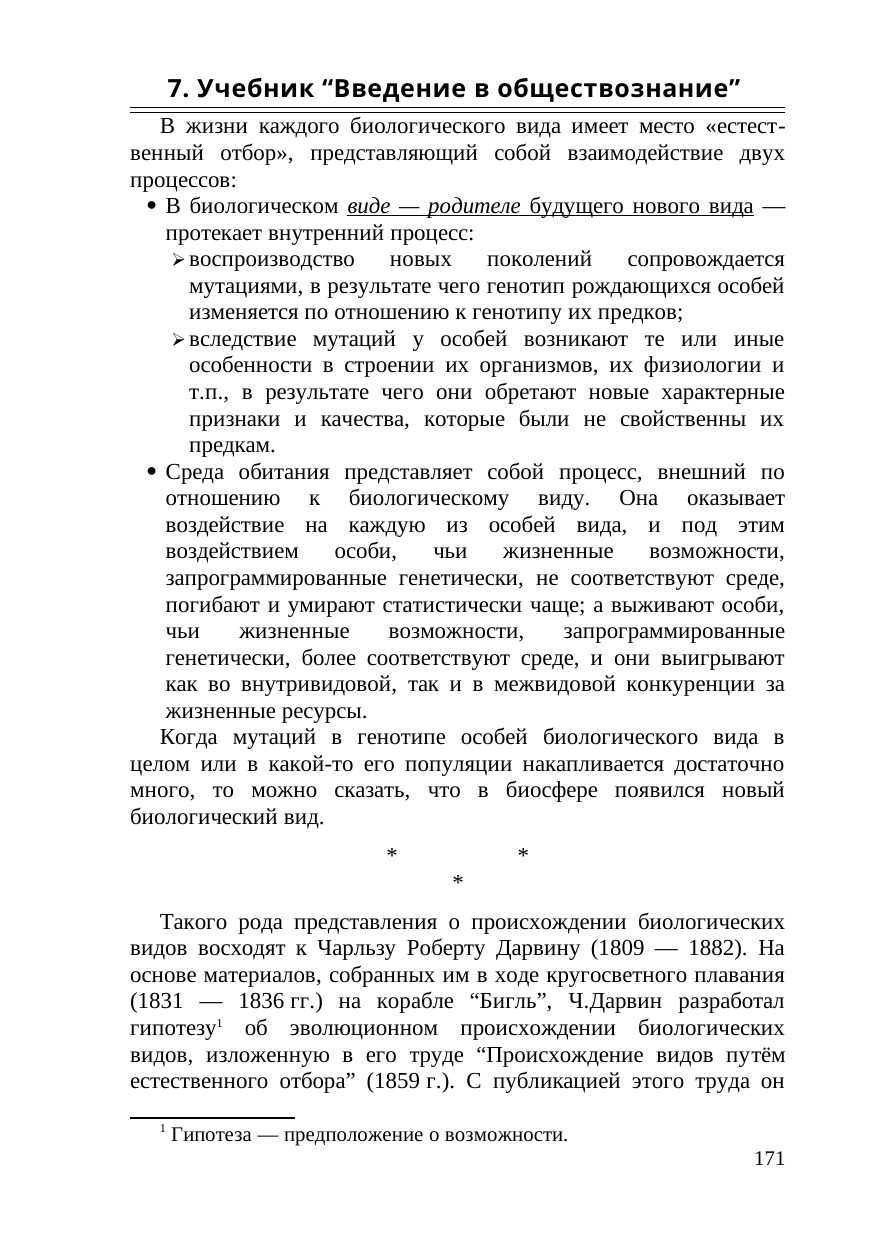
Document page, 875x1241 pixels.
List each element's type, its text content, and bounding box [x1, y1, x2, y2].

text Такого рода представления о происхождении биологических видов восходят к Чарльзу Роберту Дарвину (1809 — 1882). На основе материалов, собранных им в ходе кругосветного плавания (1831 — 1836 гг.) на корабле “Бигль”, Ч.Дарвин разработал гипотезу об эволюционном происхождении биологических видов, изложенную в его труде “Происхождение видов пу­тём естественного отбора” (1859 г.). С публикацией этого труда он [130, 908, 785, 1093]
list В биологическом виде — родителе будущего нового вида — протекает внутренний процесс: [148, 192, 785, 245]
text Гипотеза — предположение о возможности. [130, 1124, 785, 1145]
list Среда обитания представляет собой процесс, внешний по отношению к биологическому виду. Она оказывает воздействие на каждую из особей вида, и под этим воздействием особи, чьи жизненные возможности, запрограммированные генетически, не соответствуют среде, погибают и умирают статистически чаще; а выживают особи, чьи жизненные возможности, запрограммированные генетически, более соответствуют среде, и они выигрывают как во внутривидовой, так и в межвидовой конкуренции за жизненные ресурсы. [148, 458, 785, 723]
list вследствие мутаций у особей возникают те или иные особенности в строении их организмов, их физиологии и т.п., в результате чего они обретают новые характерные признаки и качества, которые были не свойственны их предкам. [171, 325, 785, 458]
text Когда мутаций в генотипе особей биологического вида в целом или в какой-то его популяции накапливается достаточно много, то можно сказать, что в биосфере появился новый биологический вид. [130, 723, 785, 829]
text * * * [130, 842, 785, 895]
text В жизни каждого биологического вида имеет место «естест­вен­ный отбор», представляющий собой взаимодействие двух процессов: [130, 113, 785, 192]
list воспроизводство новых поколений сопровождается мутациями, в результате чего генотип рождающихся особей изменяется по отношению к генотипу их предков; [171, 245, 785, 325]
